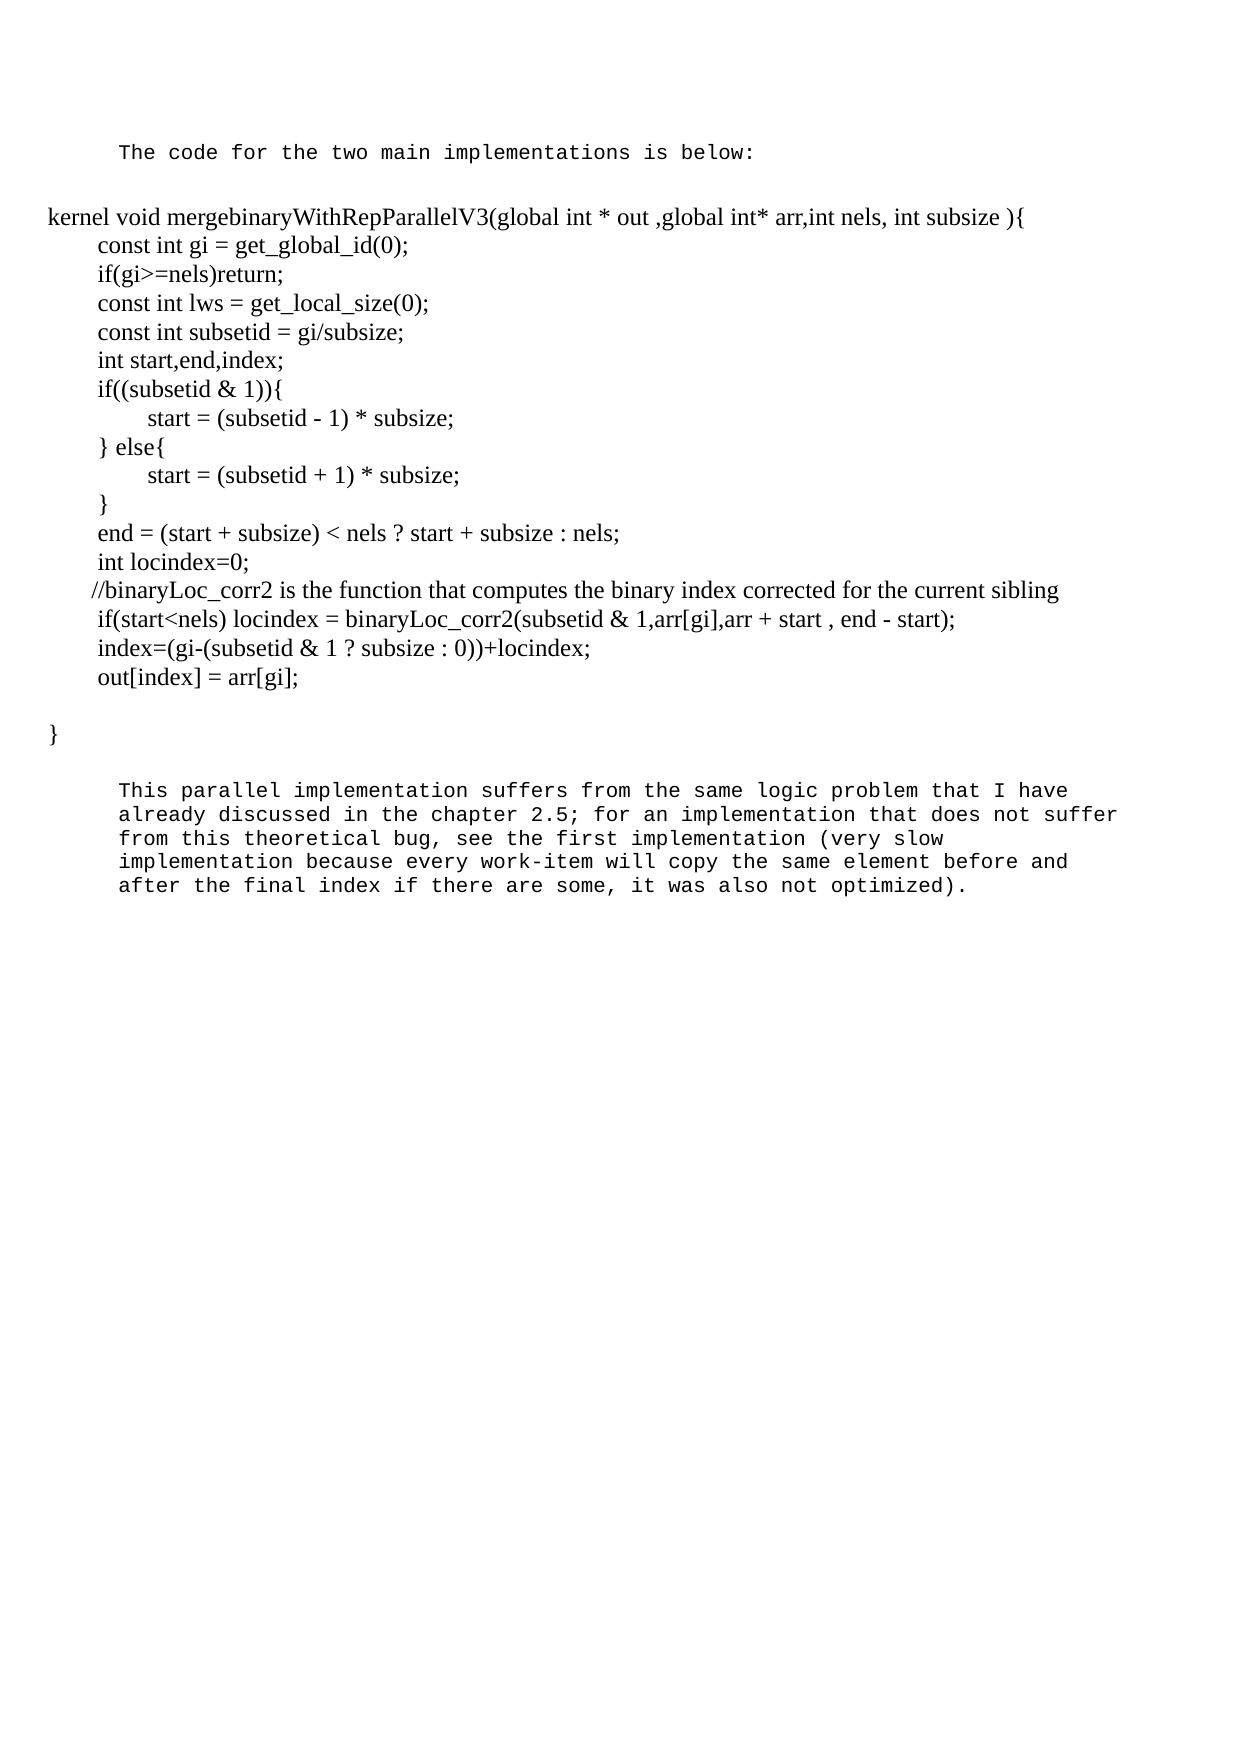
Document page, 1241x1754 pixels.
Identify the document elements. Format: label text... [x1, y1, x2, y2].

text This parallel implementation suffers from the same logic problem that I have already discussed in the chapter 2.5; for an implementation that does not suffer from this theoretical bug, see the first implementation (very slow implementation because every work-item will copy the same element before and after the final index if there are some, it was also not optimized). [118, 780, 1122, 898]
text The code for the two main implementations is below: [118, 142, 1122, 165]
